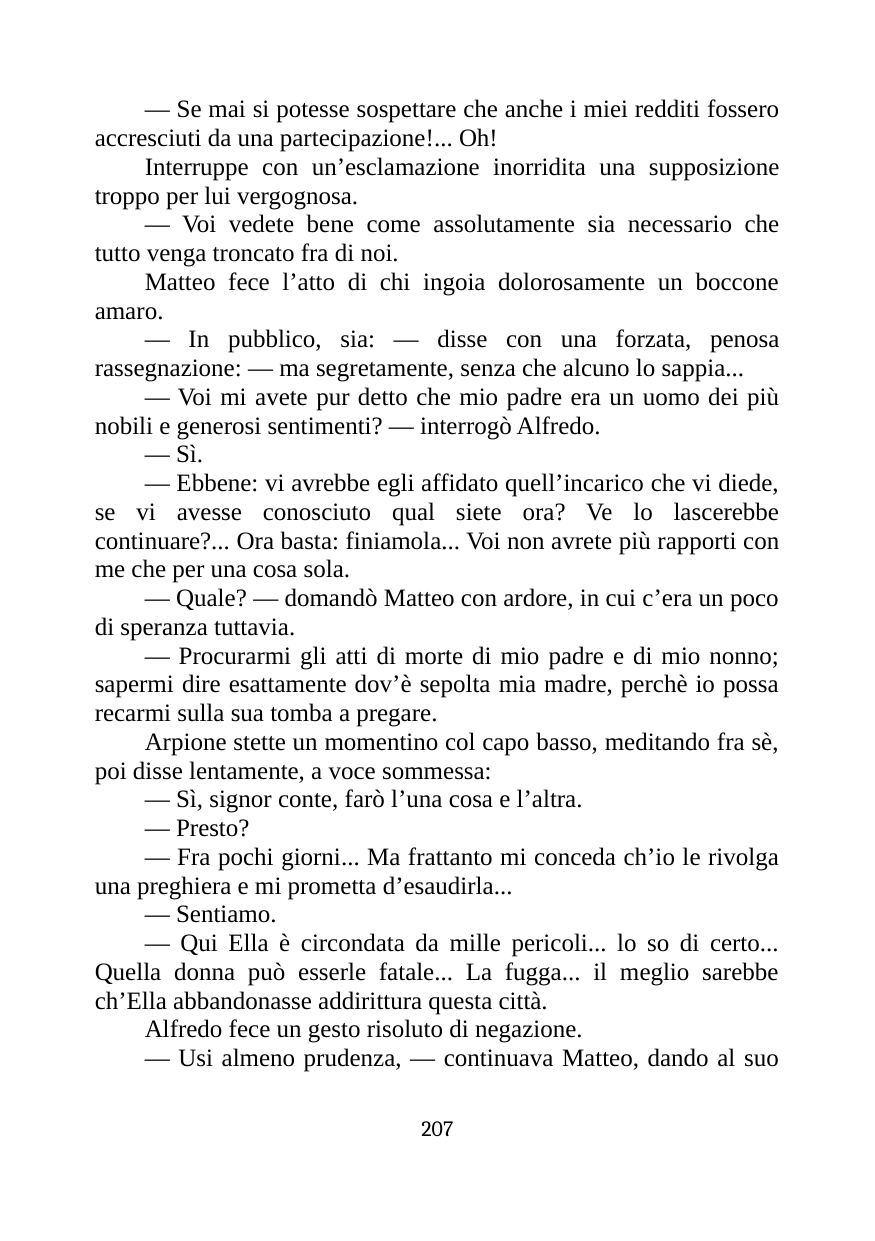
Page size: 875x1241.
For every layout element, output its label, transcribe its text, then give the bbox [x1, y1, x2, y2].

text — Fra pochi giorni... Ma frattanto mi conceda ch’io le rivolga una preghiera e mi prometta d’esaudirla... [94, 842, 779, 899]
text — Sì. [94, 439, 779, 468]
text Matteo fece l’atto di chi ingoia dolorosamente un boccone amaro. [94, 267, 779, 324]
text — Voi vedete bene come assolutamente sia necessario che tutto venga troncato fra di noi. [94, 209, 779, 267]
text Arpione stette un momentino col capo basso, meditando fra sè, poi disse lentamente, a voce sommessa: [94, 727, 779, 784]
text — Usi almeno prudenza, — continuava Matteo, dando al suo [94, 1043, 779, 1072]
text — In pubblico, sia: — disse con una forzata, penosa rassegnazione: — ma segretamente, senza che alcuno lo sappia... [94, 324, 779, 382]
text — Se mai si potesse sospettare che anche i miei redditi fossero accresciuti da una partecipazione!... Oh! [94, 94, 779, 152]
text — Quale? — domandò Matteo con ardore, in cui c’era un poco di speranza tuttavia. [94, 583, 779, 641]
text — Sentiamo. [94, 899, 779, 928]
text — Ebbene: vi avrebbe egli affidato quell’incarico che vi diede, se vi avesse conosciuto qual siete ora? Ve lo lascerebbe continuare?... Ora basta: finiamola... Voi non avrete più rapporti con me che per una cosa sola. [94, 468, 779, 583]
text — Procurarmi gli atti di morte di mio padre e di mio nonno; sapermi dire esattamente dov’è sepolta mia madre, perchè io possa recarmi sulla sua tomba a pregare. [94, 641, 779, 727]
text — Presto? [94, 813, 779, 842]
text — Voi mi avete pur detto che mio padre era un uomo dei più nobili e generosi sentimenti? — interrogò Alfredo. [94, 382, 779, 439]
text — Qui Ella è circondata da mille pericoli... lo so di certo... Quella donna può esserle fatale... La fugga... il meglio sarebbe ch’Ella abbandonasse addirittura questa città. [94, 928, 779, 1014]
text Interruppe con un’esclamazione inorridita una supposizione troppo per lui vergognosa. [94, 152, 779, 209]
text Alfredo fece un gesto risoluto di negazione. [94, 1014, 779, 1043]
text — Sì, signor conte, farò l’una cosa e l’altra. [94, 784, 779, 813]
